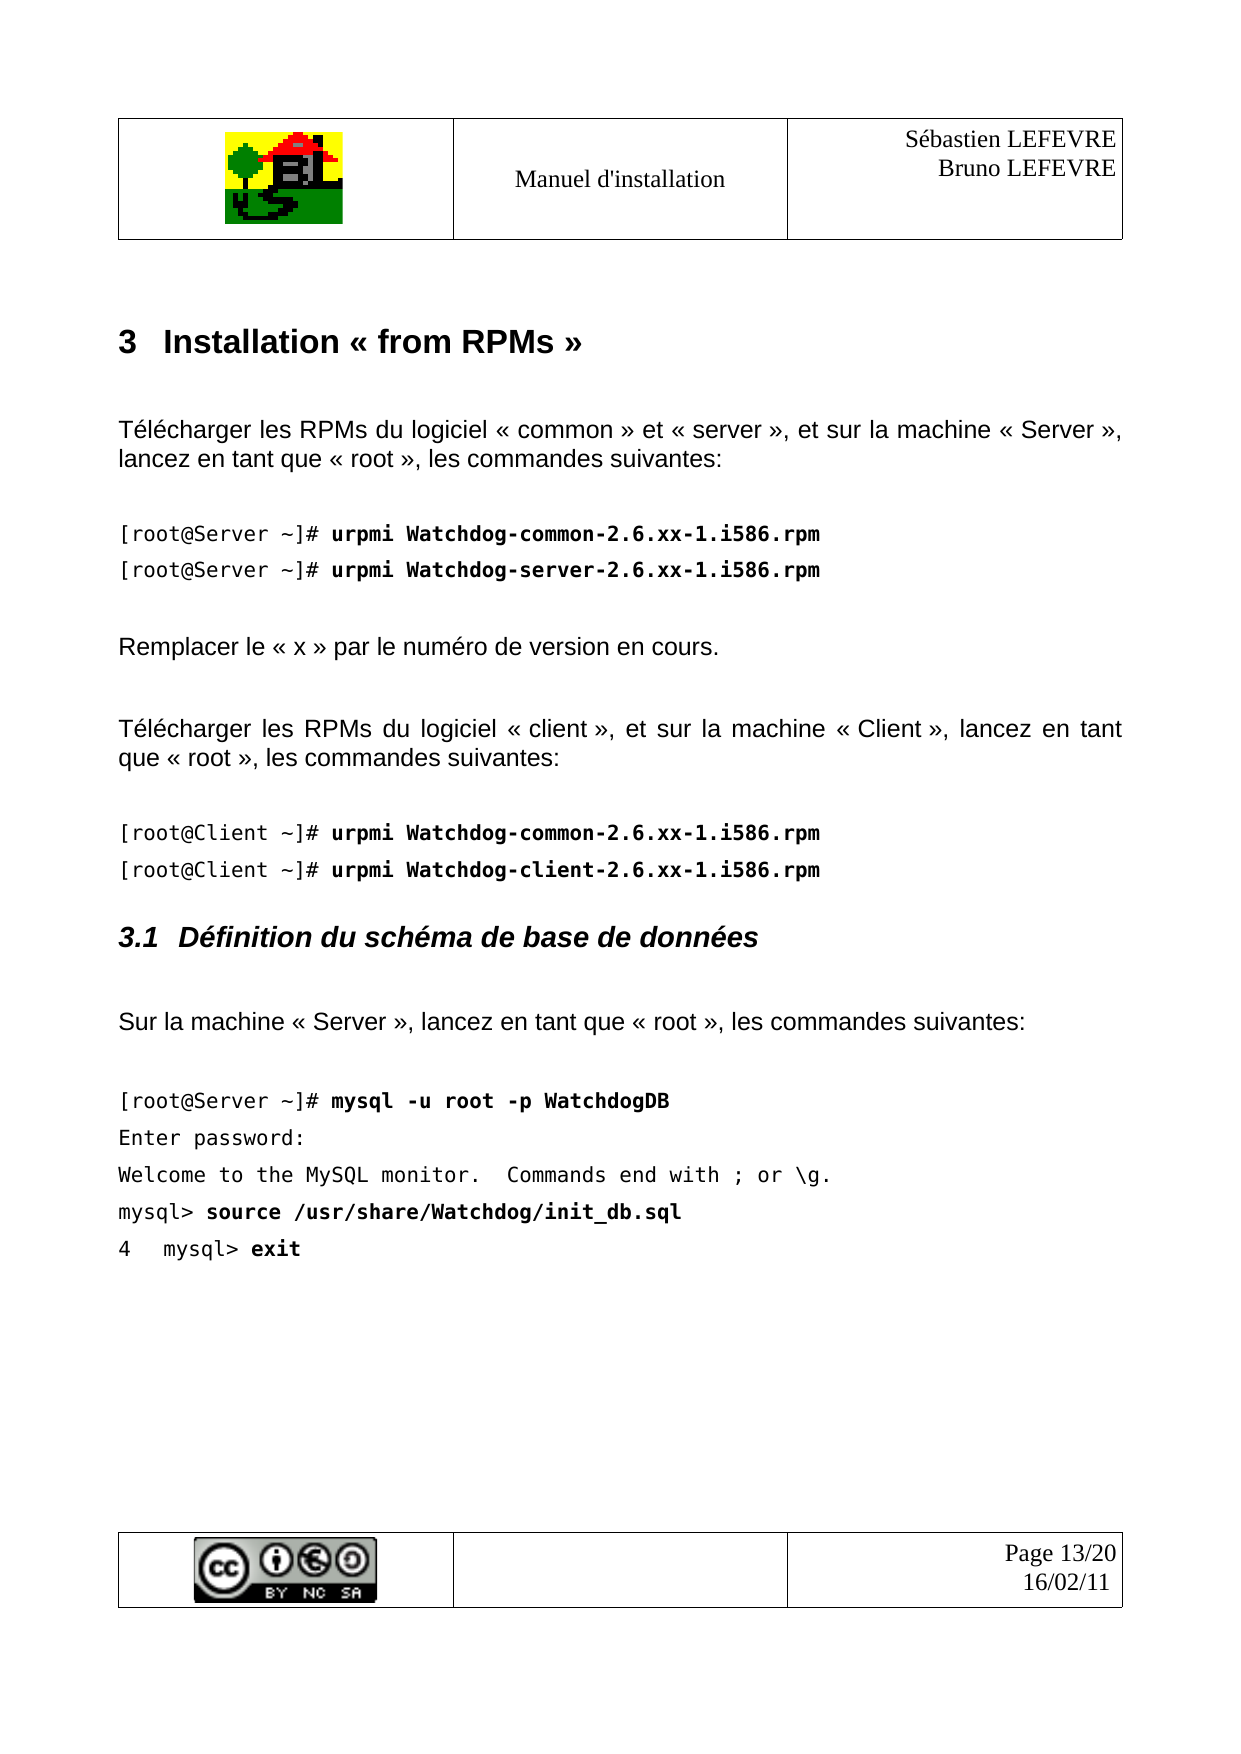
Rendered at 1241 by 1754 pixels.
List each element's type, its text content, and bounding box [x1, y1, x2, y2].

text Welcome to the MySQL monitor. Commands end with ; or \g. [118, 1163, 1122, 1187]
picture [193, 1537, 378, 1603]
text [root@Server ~]# urpmi Watchdog-server-2.6.xx-1.i586.rpm [118, 558, 1122, 583]
text Sur la machine « Server », lancez en tant que « root », les commandes suivantes: [118, 1007, 1122, 1036]
text Enter password: [118, 1126, 1122, 1151]
text [root@Server ~]# mysql -u root -p WatchdogDB [118, 1089, 1122, 1114]
subtitle Installation « from RPMs » [118, 322, 1122, 361]
text [root@Client ~]# urpmi Watchdog-client-2.6.xx-1.i586.rpm [118, 858, 1122, 882]
text [root@Server ~]# urpmi Watchdog-common-2.6.xx-1.i586.rpm [118, 522, 1122, 546]
subtitle Définition du schéma de base de données [118, 920, 1122, 953]
subtitle mysql> exit [118, 1237, 1122, 1261]
text [root@Client ~]# urpmi Watchdog-common-2.6.xx-1.i586.rpm [118, 821, 1122, 845]
text Télécharger les RPMs du logiciel « common » et « server », et sur la machine « Server », lancez en tant que « root », les commandes suivantes: [118, 415, 1122, 472]
text mysql> source /usr/share/Watchdog/init_db.sql [118, 1200, 1122, 1224]
picture [225, 132, 343, 224]
text Télécharger les RPMs du logiciel « client », et sur la machine « Client », lancez en tant que « root », les commandes suivantes: [118, 714, 1122, 772]
text Remplacer le « x » par le numéro de version en cours. [118, 632, 1122, 661]
